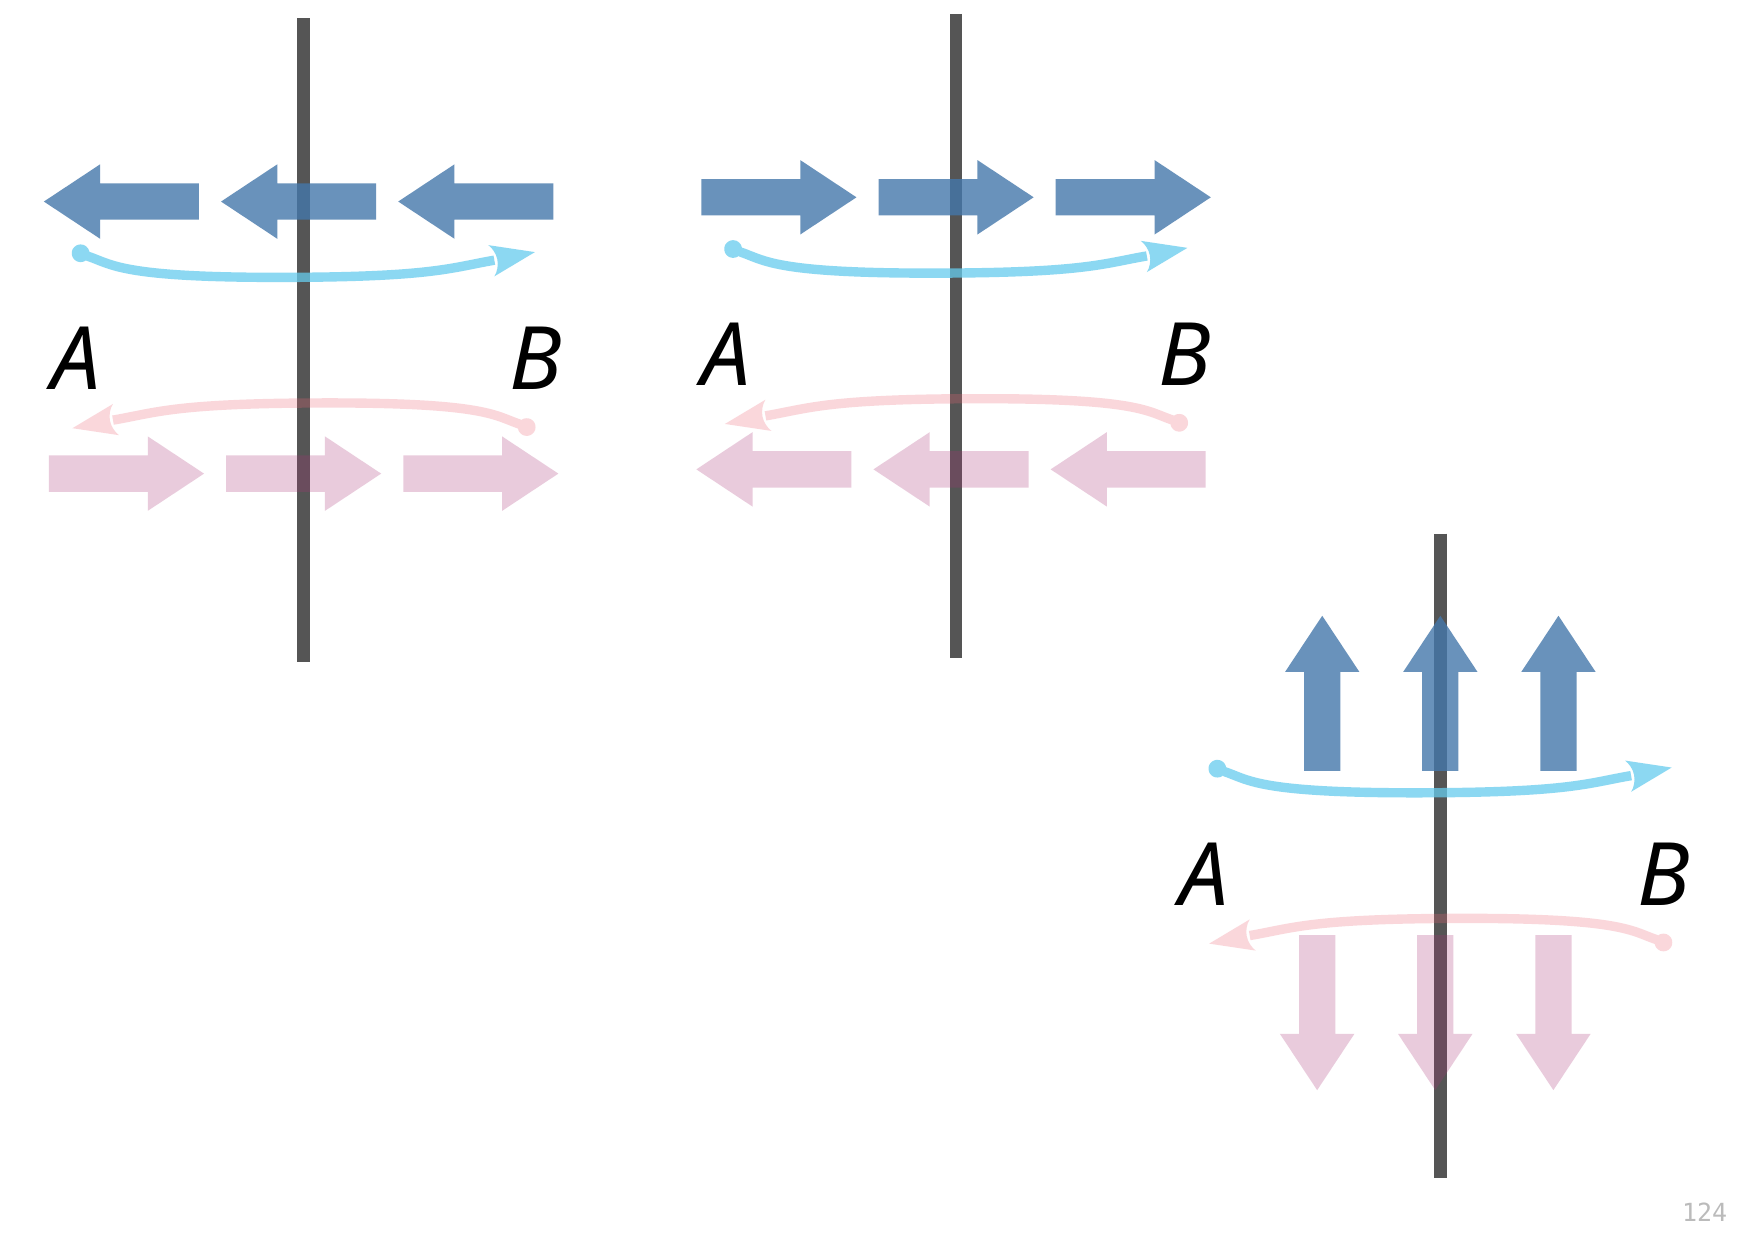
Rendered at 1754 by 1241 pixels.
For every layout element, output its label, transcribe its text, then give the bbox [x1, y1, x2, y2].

text_box [398, 164, 554, 239]
text_box [878, 160, 1034, 235]
text_box [696, 432, 852, 507]
text_box [403, 436, 559, 511]
text_box A [37, 289, 130, 392]
text_box B [494, 289, 578, 392]
text_box B [1622, 804, 1706, 907]
text_box [1050, 432, 1206, 507]
text_box [1055, 160, 1211, 235]
text_box [701, 160, 857, 235]
text_box [1279, 935, 1355, 1091]
text_box [48, 436, 205, 511]
text_box [226, 436, 382, 511]
text_box [1521, 615, 1596, 771]
text_box [1516, 935, 1591, 1091]
text_box A [686, 284, 780, 388]
text_box [43, 164, 199, 239]
text_box [873, 432, 1029, 507]
text_box [221, 164, 377, 239]
text_box B [1144, 284, 1228, 388]
text_box A [1165, 804, 1258, 907]
text_box [1403, 615, 1478, 771]
text_box [1285, 615, 1360, 771]
text_box [1398, 935, 1473, 1091]
